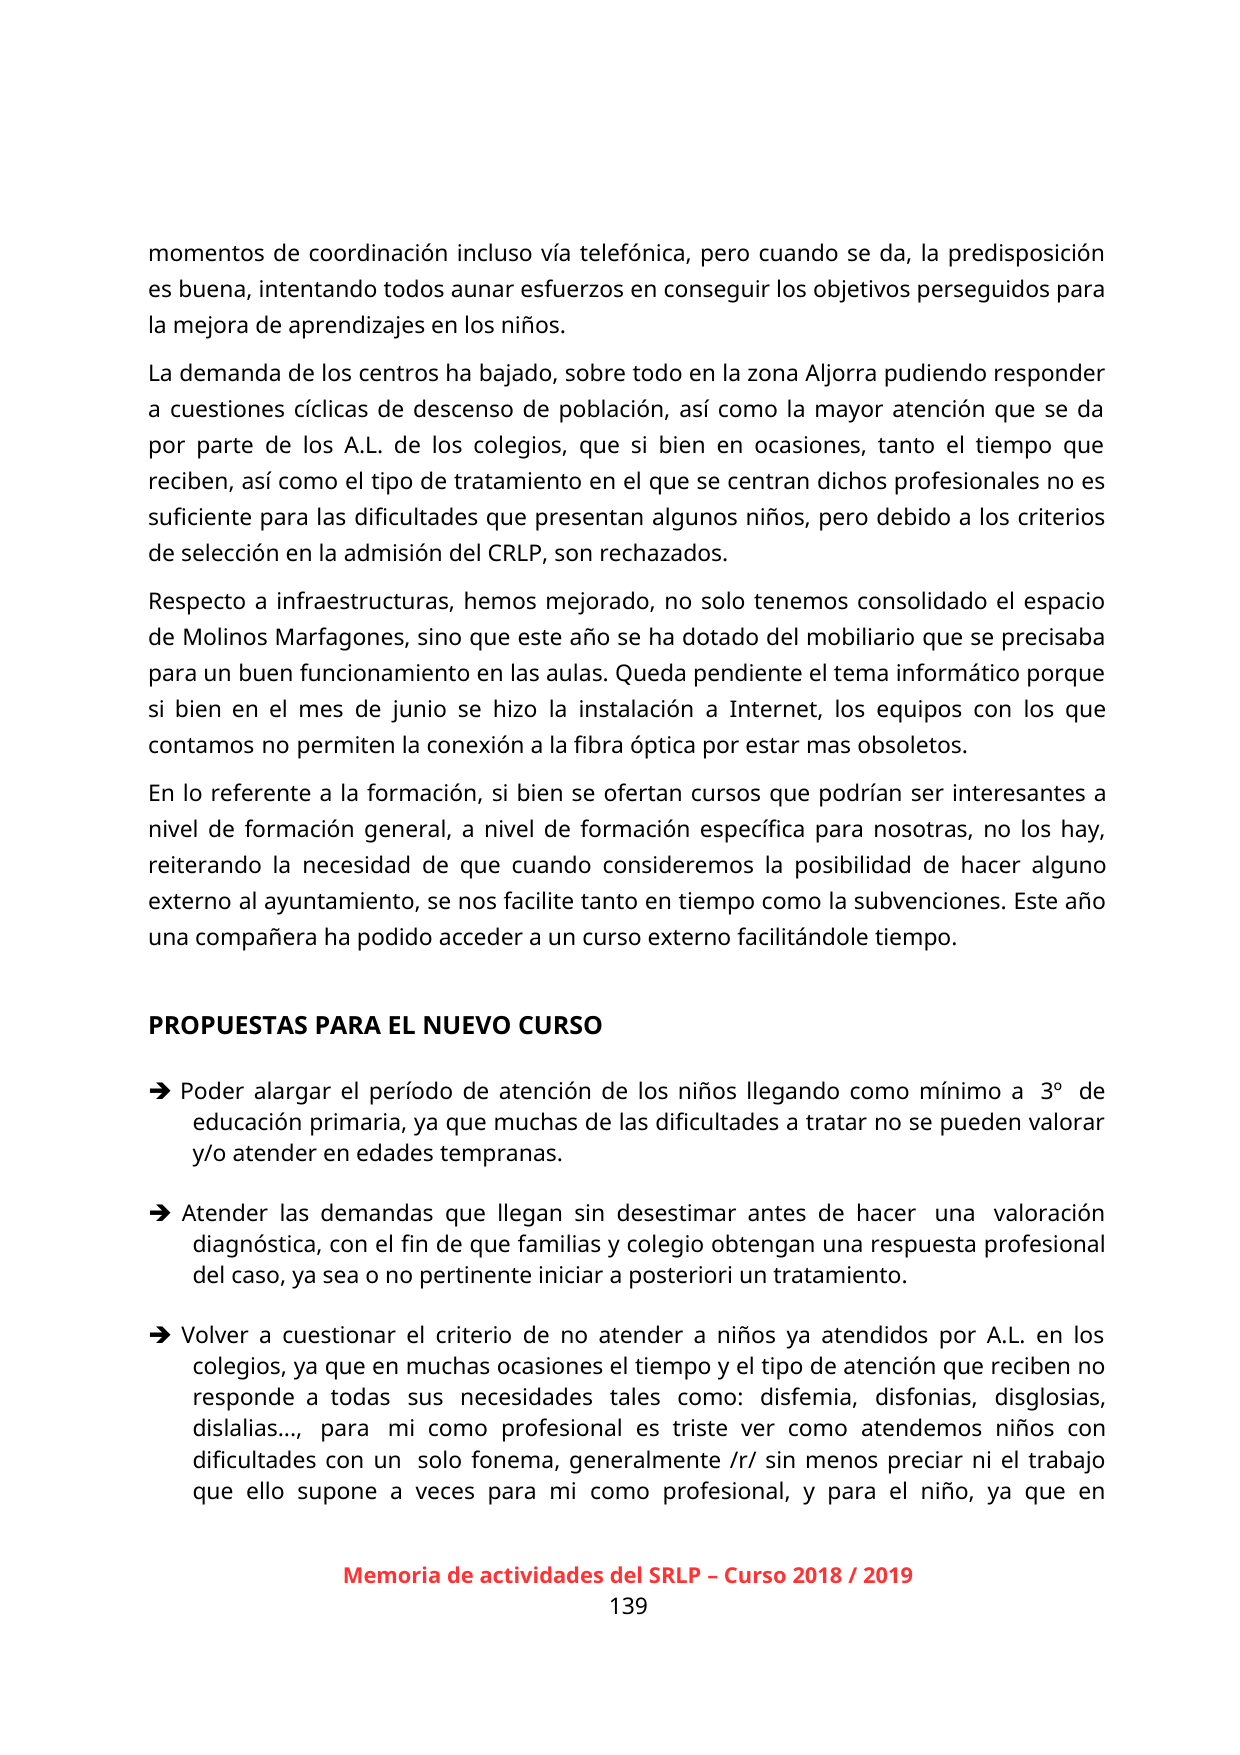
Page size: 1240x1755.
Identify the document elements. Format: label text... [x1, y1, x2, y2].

text  Atender las demandas que llegan sin desestimar antes de hacer una valoración diagnóstica, con el fin de que familias y colegio obtengan una respuesta profesional del caso, ya sea o no pertinente iniciar a posteriori un tratamiento. [148, 1197, 1106, 1290]
text  Poder alargar el período de atención de los niños llegando como mínimo a 3º de educación primaria, ya que muchas de las dificultades a tratar no se pueden valorar y/o atender en edades tempranas. [148, 1075, 1106, 1168]
text momentos de coordinación incluso vía telefónica, pero cuando se da, la predisposición es buena, intentando todos aunar esfuerzos en conseguir los objetivos perseguidos para la mejora de aprendizajes en los niños. [148, 237, 1106, 340]
text En lo referente a la formación, si bien se ofertan cursos que podrían ser interesantes a nivel de formación general, a nivel de formación específica para nosotras, no los hay, reiterando la necesidad de que cuando consideremos la posibilidad de hacer alguno externo al ayuntamiento, se nos facilite tanto en tiempo como la subvenciones. Este año una compañera ha podido acceder a un curso externo facilitándole tiempo. [148, 777, 1107, 952]
text Respecto a infraestructuras, hemos mejorado, no solo tenemos consolidado el espacio de Molinos Marfagones, sino que este año se ha dotado del mobiliario que se precisaba para un buen funcionamiento en las aulas. Queda pendiente el tema informático porque si bien en el mes de junio se hizo la instalación a Internet, los equipos con los que contamos no permiten la conexión a la fibra óptica por estar mas obsoletos. [148, 585, 1106, 760]
subtitle PROPUESTAS PARA EL NUEVO CURSO [148, 1007, 1160, 1041]
text  Volver a cuestionar el criterio de no atender a niños ya atendidos por A.L. en los colegios, ya que en muchas ocasiones el tiempo y el tipo de atención que reciben no responde a todas sus necesidades tales como: disfemia, disfonias, disglosias, dislalias..., para mi como profesional es triste ver como atendemos niños con dificultades con un solo fonema, generalmente /r/ sin menos preciar ni el trabajo que ello supone a veces para mi como profesional, y para el niño, ya que en [148, 1318, 1106, 1506]
text La demanda de los centros ha bajado, sobre todo en la zona Aljorra pudiendo responder a cuestiones cíclicas de descenso de población, así como la mayor atención que se da por parte de los A.L. de los colegios, que si bien en ocasiones, tanto el tiempo que reciben, así como el tipo de tratamiento en el que se centran dichos profesionales no es suficiente para las dificultades que presentan algunos niños, pero debido a los criterios de selección en la admisión del CRLP, son rechazados. [148, 357, 1106, 568]
